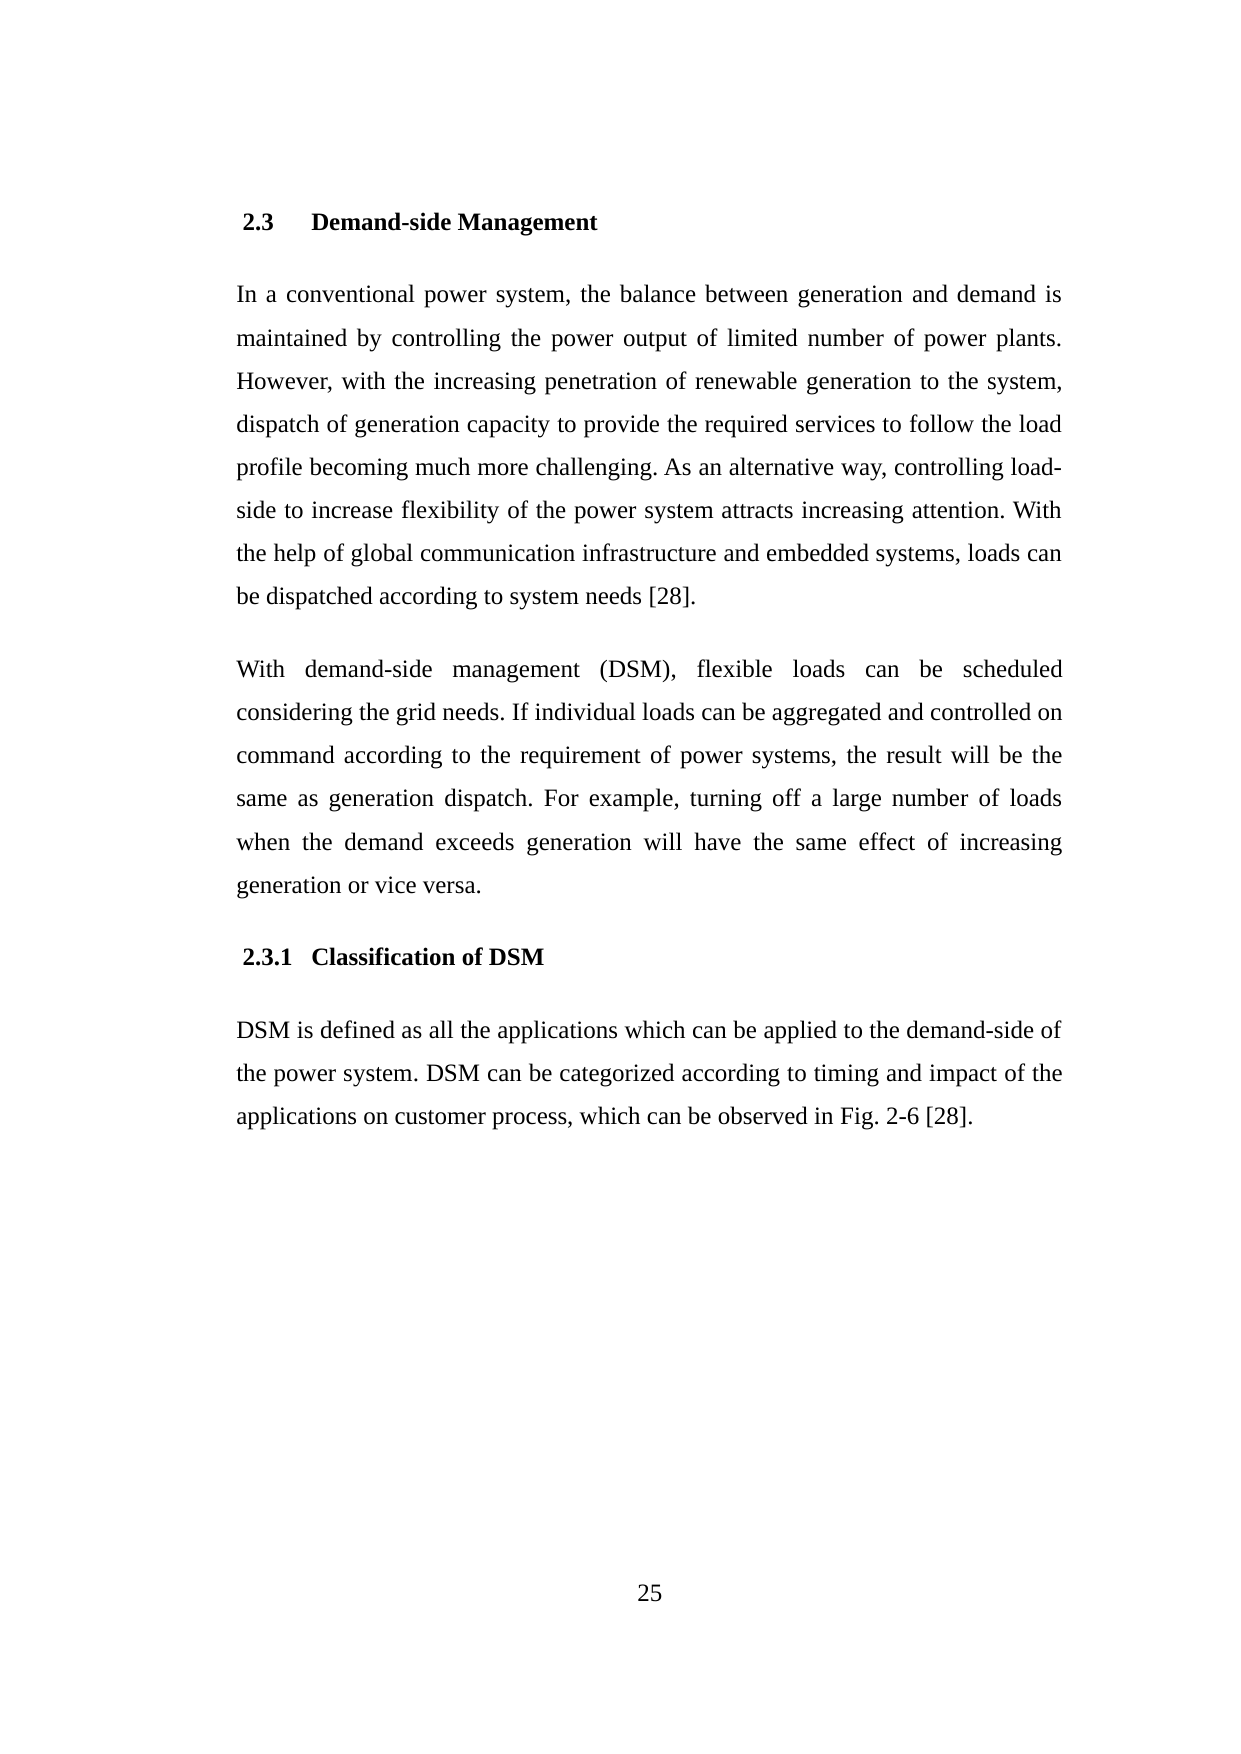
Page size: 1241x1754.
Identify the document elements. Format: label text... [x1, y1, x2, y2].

subtitle Classification of DSM [236, 942, 1063, 971]
subtitle In a conventional power system, the balance between generation and demand is maintained by controlling the power output of limited number of power plants. However, with the increasing penetration of renewable generation to the system, dispatch of generation capacity to provide the required services to follow the load profile becoming much more challenging. As an alternative way, controlling load-side to increase flexibility of the power system attracts increasing attention. With the help of global communication infrastructure and embedded systems, loads can be dispatched according to system needs [28]⁠. [236, 279, 1063, 610]
subtitle Demand-side Management [236, 207, 1063, 236]
text With demand-side management (DSM), flexible loads can be scheduled considering the grid needs. If individual loads can be aggregated and controlled on command according to the requirement of power systems, the result will be the same as generation dispatch. For example, turning off a large number of loads when the demand exceeds generation will have the same effect of increasing generation or vice versa. [236, 654, 1063, 898]
text DSM is defined as all the applications which can be applied to the demand-side of the power system. DSM can be categorized according to timing and impact of the applications on customer process, which can be observed in Fig. 2-6 [28]⁠. [236, 1015, 1063, 1130]
